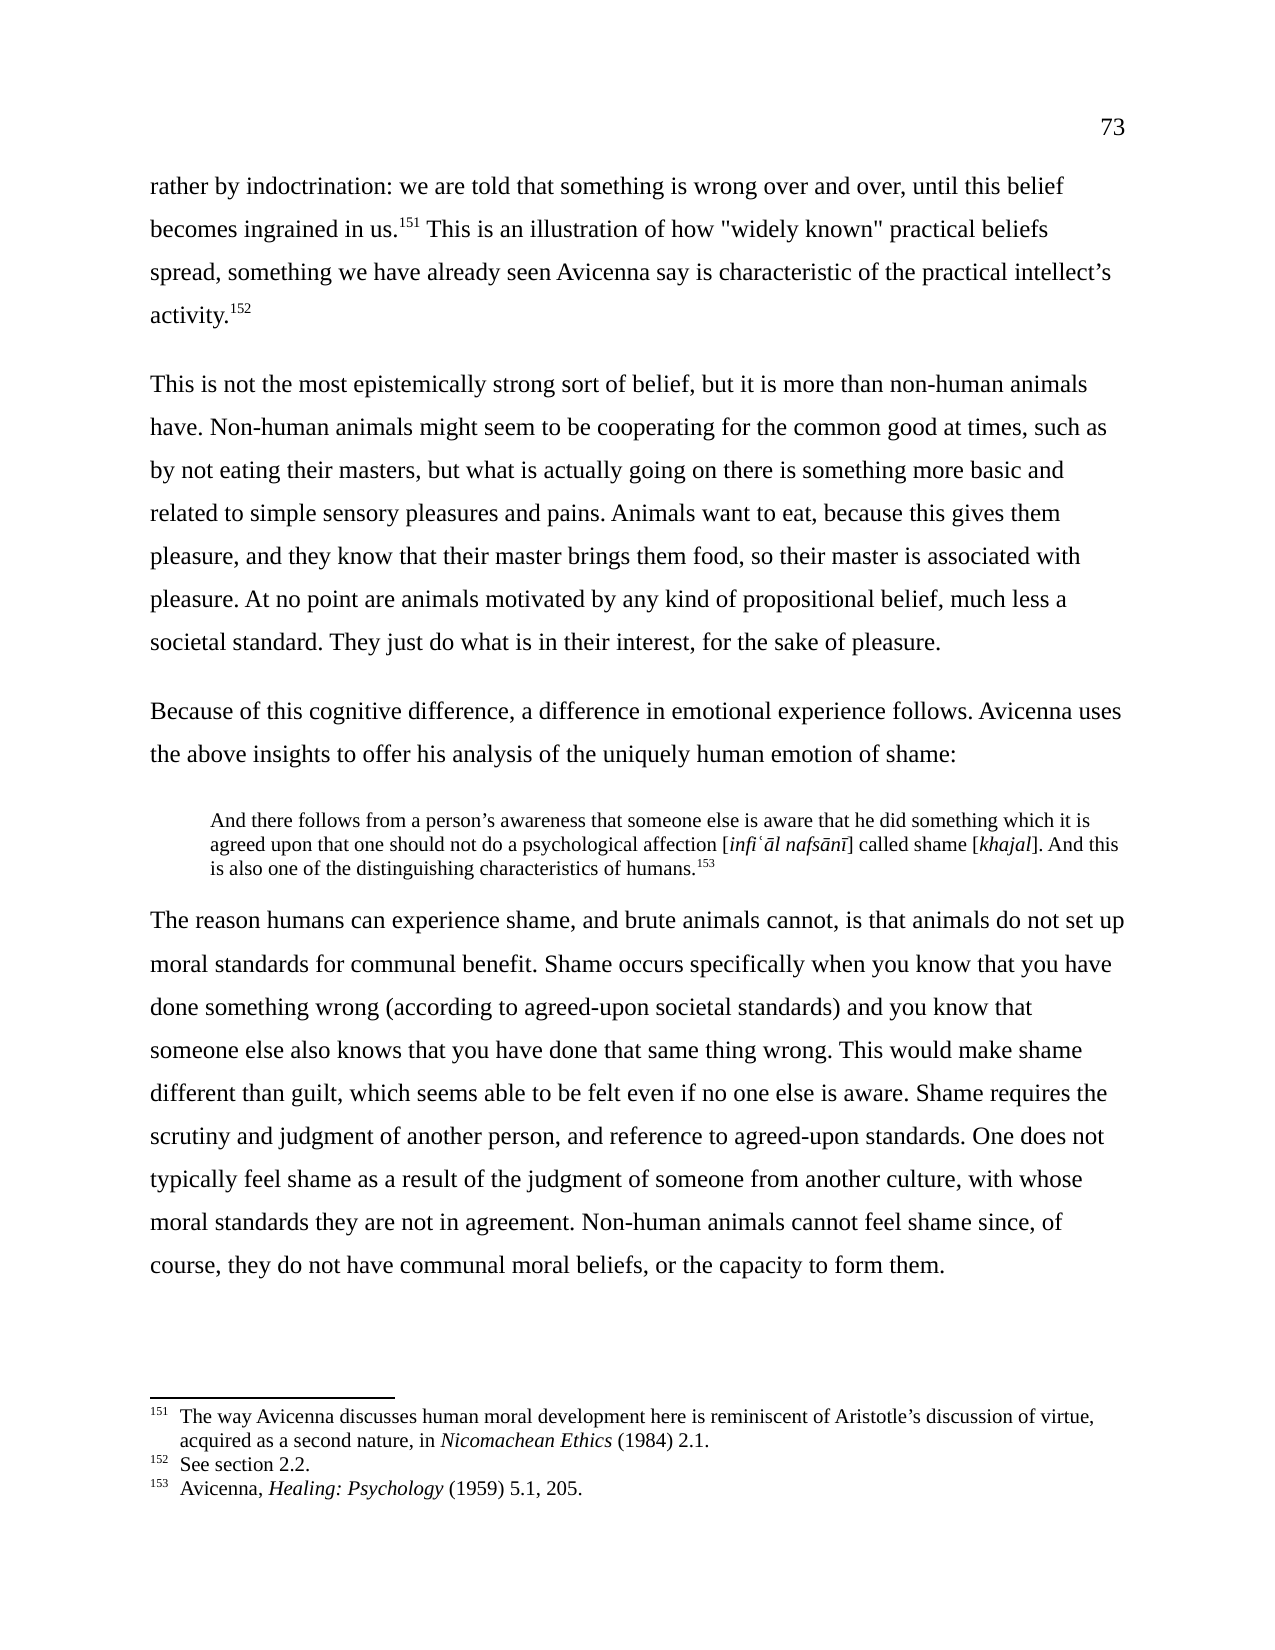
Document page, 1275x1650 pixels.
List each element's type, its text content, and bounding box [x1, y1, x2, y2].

text Because of this cognitive difference, a difference in emotional experience follows. Avicenna uses the above insights to offer his analysis of the uniquely human emotion of shame: [150, 696, 1125, 768]
text This is not the most epistemically strong sort of belief, but it is more than non-human animals have. Non-human animals might seem to be cooperating for the common good at times, such as by not eating their masters, but what is actually going on there is something more basic and related to simple sensory pleasures and pains. Animals want to eat, because this gives them pleasure, and they know that their master brings them food, so their master is associated with pleasure. At no point are animals motivated by any kind of propositional belief, much less a societal standard. They just do what is in their interest, for the sake of pleasure. [150, 369, 1125, 656]
text Avicenna, Healing: Psychology (1959) 5.1, 205. [150, 1476, 1125, 1500]
text See section 2.2. [150, 1452, 1125, 1476]
text The reason humans can experience shame, and brute animals cannot, is that animals do not set up moral standards for communal benefit. Shame occurs specifically when you know that you have done something wrong (according to agreed-upon societal standards) and you know that someone else also knows that you have done that same thing wrong. This would make shame different than guilt, which seems able to be felt even if no one else is aware. Shame requires the scrutiny and judgment of another person, and reference to agreed-upon standards. One does not typically feel shame as a result of the judgment of someone from another culture, with whose moral standards they are not in agreement. Non-human animals cannot feel shame since, of course, they do not have communal moral beliefs, or the capacity to form them. [150, 906, 1125, 1279]
text rather by indoctrination: we are told that something is wrong over and over, until this belief becomes ingrained in us. This is an illustration of how "widely known" practical beliefs spread, something we have already seen Avicenna say is characteristic of the practical intellect’s activity. [150, 171, 1125, 329]
text And there follows from a person’s awareness that someone else is aware that he did something which it is agreed upon that one should not do a psychological affection [infiʿāl nafsānī] called shame [khajal]. And this is also one of the distinguishing characteristics of humans. [210, 808, 1125, 880]
text The way Avicenna discusses human moral development here is reminiscent of Aristotle’s discussion of virtue, acquired as a second nature, in Nicomachean Ethics (1984) 2.1. [150, 1404, 1125, 1452]
